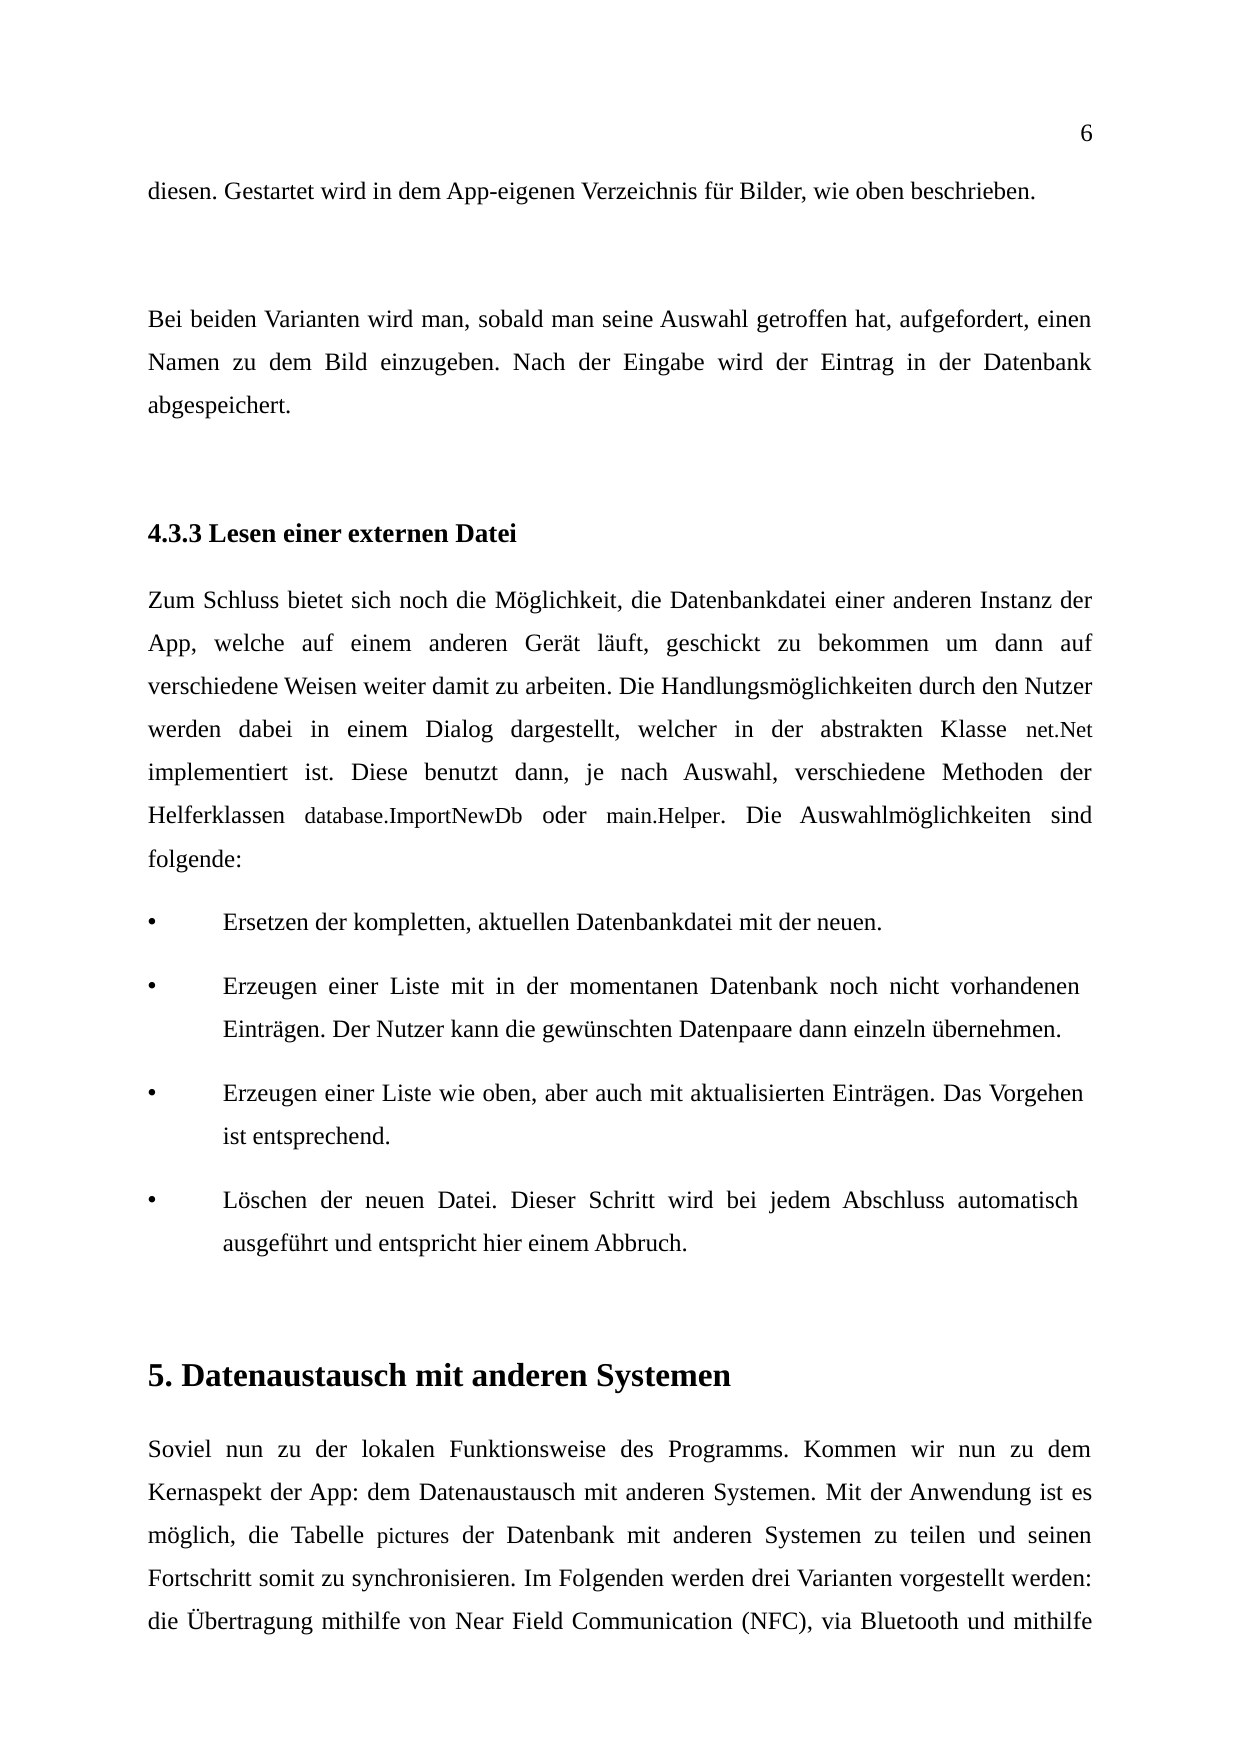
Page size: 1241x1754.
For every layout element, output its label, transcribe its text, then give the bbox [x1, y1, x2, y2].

text Bei beiden Varianten wird man, sobald man seine Auswahl getroffen hat, aufgefordert, einen Namen zu dem Bild einzugeben. Nach der Eingabe wird der Eintrag in der Datenbank abgespeichert. [148, 304, 1093, 419]
text diesen. Gestartet wird in dem App-eigenen Verzeichnis für Bilder, wie oben beschrieben. [148, 176, 1093, 205]
list Löschen der neuen Datei. Dieser Schritt wird bei jedem Abschluss automatisch ausgeführt und entspricht hier einem Abbruch. [148, 1185, 1093, 1257]
subtitle 5. Datenaustausch mit anderen Systemen [148, 1356, 1093, 1394]
list Erzeugen einer Liste wie oben, aber auch mit aktualisierten Einträgen. Das Vorgehen ist entsprechend. [148, 1078, 1093, 1150]
text Zum Schluss bietet sich noch die Möglichkeit, die Datenbankdatei einer anderen Instanz der App, welche auf einem anderen Gerät läuft, geschickt zu bekommen um dann auf verschiedene Weisen weiter damit zu arbeiten. Die Handlungsmöglichkeiten durch den Nutzer werden dabei in einem Dialog dargestellt, welcher in der abstrakten Klasse net.Net implementiert ist. Diese benutzt dann, je nach Auswahl, verschiedene Methoden der Helferklassen database.ImportNewDb oder main.Helper. Die Auswahlmöglichkeiten sind folgende: [148, 585, 1093, 872]
subtitle 4.3.3 Lesen einer externen Datei [148, 518, 1093, 549]
list Ersetzen der kompletten, aktuellen Datenbankdatei mit der neuen. [148, 907, 1093, 936]
list Erzeugen einer Liste mit in der momentanen Datenbank noch nicht vorhandenen Einträgen. Der Nutzer kann die gewünschten Datenpaare dann einzeln übernehmen. [148, 971, 1093, 1043]
text Soviel nun zu der lokalen Funktionsweise des Programms. Kommen wir nun zu dem Kernaspekt der App: dem Datenaustausch mit anderen Systemen. Mit der Anwendung ist es möglich, die Tabelle pictures der Datenbank mit anderen Systemen zu teilen und seinen Fortschritt somit zu synchronisieren. Im Folgenden werden drei Varianten vorgestellt werden: die Übertragung mithilfe von Near Field Communication (NFC), via Bluetooth und mithilfe [148, 1434, 1093, 1635]
